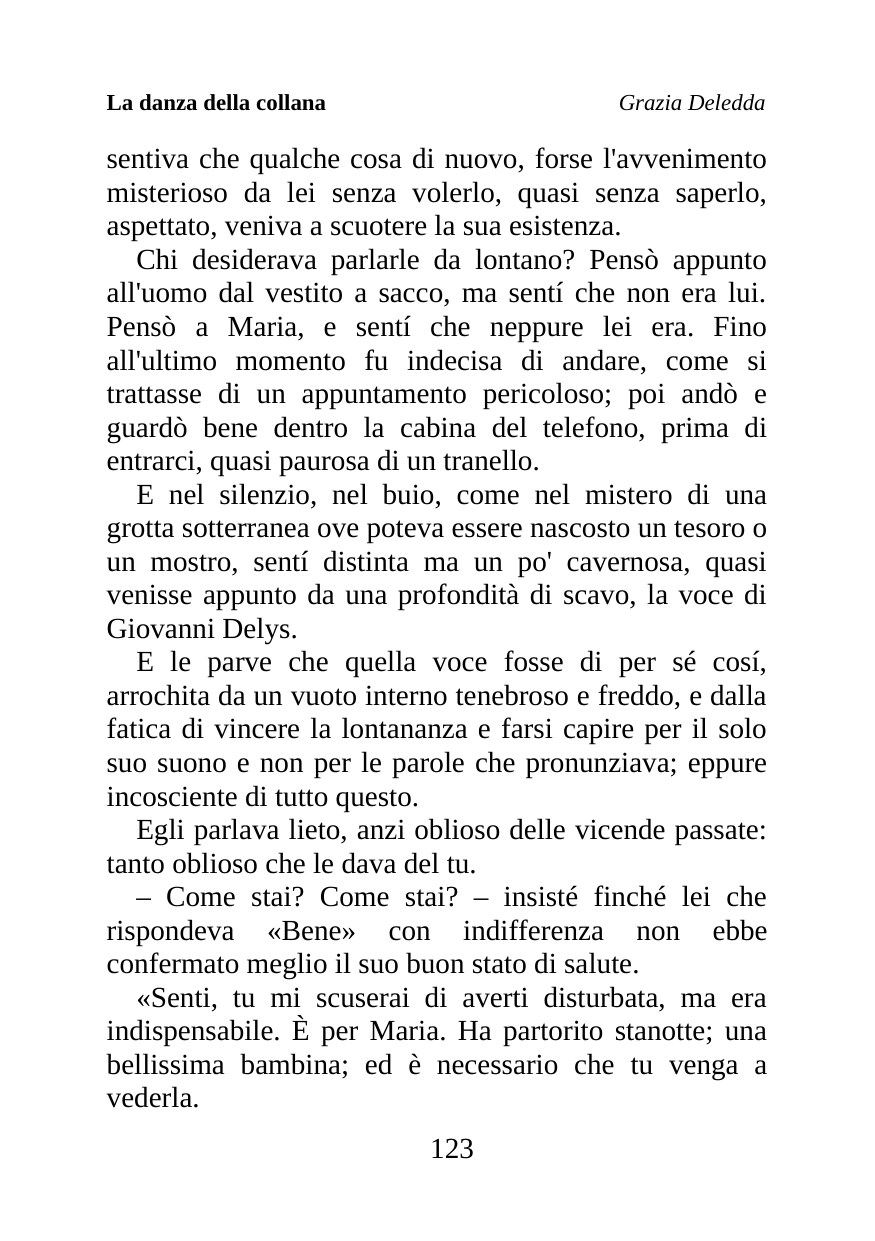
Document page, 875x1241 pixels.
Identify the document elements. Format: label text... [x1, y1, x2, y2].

text Chi desiderava parlarle da lontano? Pensò appunto all'uomo dal vestito a sacco, ma sentí che non era lui. Pensò a Maria, e sentí che neppure lei era. Fino all'ultimo momento fu indecisa di andare, come si trattasse di un appuntamento pericoloso; poi andò e guardò bene dentro la cabina del telefono, prima di entrarci, quasi paurosa di un tranello. [106, 242, 768, 477]
text E nel silenzio, nel buio, come nel mistero di una grotta sotterranea ove poteva essere nascosto un tesoro o un mostro, sentí distinta ma un po' cavernosa, quasi venisse appunto da una profondità di scavo, la voce di Giovanni Delys. [106, 477, 768, 644]
text Egli parlava lieto, anzi oblioso delle vicende passate: tanto oblioso che le dava del tu. [106, 812, 768, 879]
text sentiva che qualche cosa di nuovo, forse l'avvenimento misterioso da lei senza volerlo, quasi senza saperlo, aspettato, veniva a scuotere la sua esistenza. [106, 141, 768, 242]
text – Come stai? Come stai? – insisté finché lei che rispondeva «Bene» con indifferenza non ebbe confermato meglio il suo buon stato di salute. [106, 879, 768, 980]
text E le parve che quella voce fosse di per sé cosí, arrochita da un vuoto interno tenebroso e freddo, e dalla fatica di vincere la lontananza e farsi capire per il solo suo suono e non per le parole che pronunziava; eppure incosciente di tutto questo. [106, 644, 768, 812]
text «Senti, tu mi scuserai di averti disturbata, ma era indispensabile. È per Maria. Ha partorito stanotte; una bellissima bambina; ed è necessario che tu venga a vederla. [106, 980, 768, 1114]
